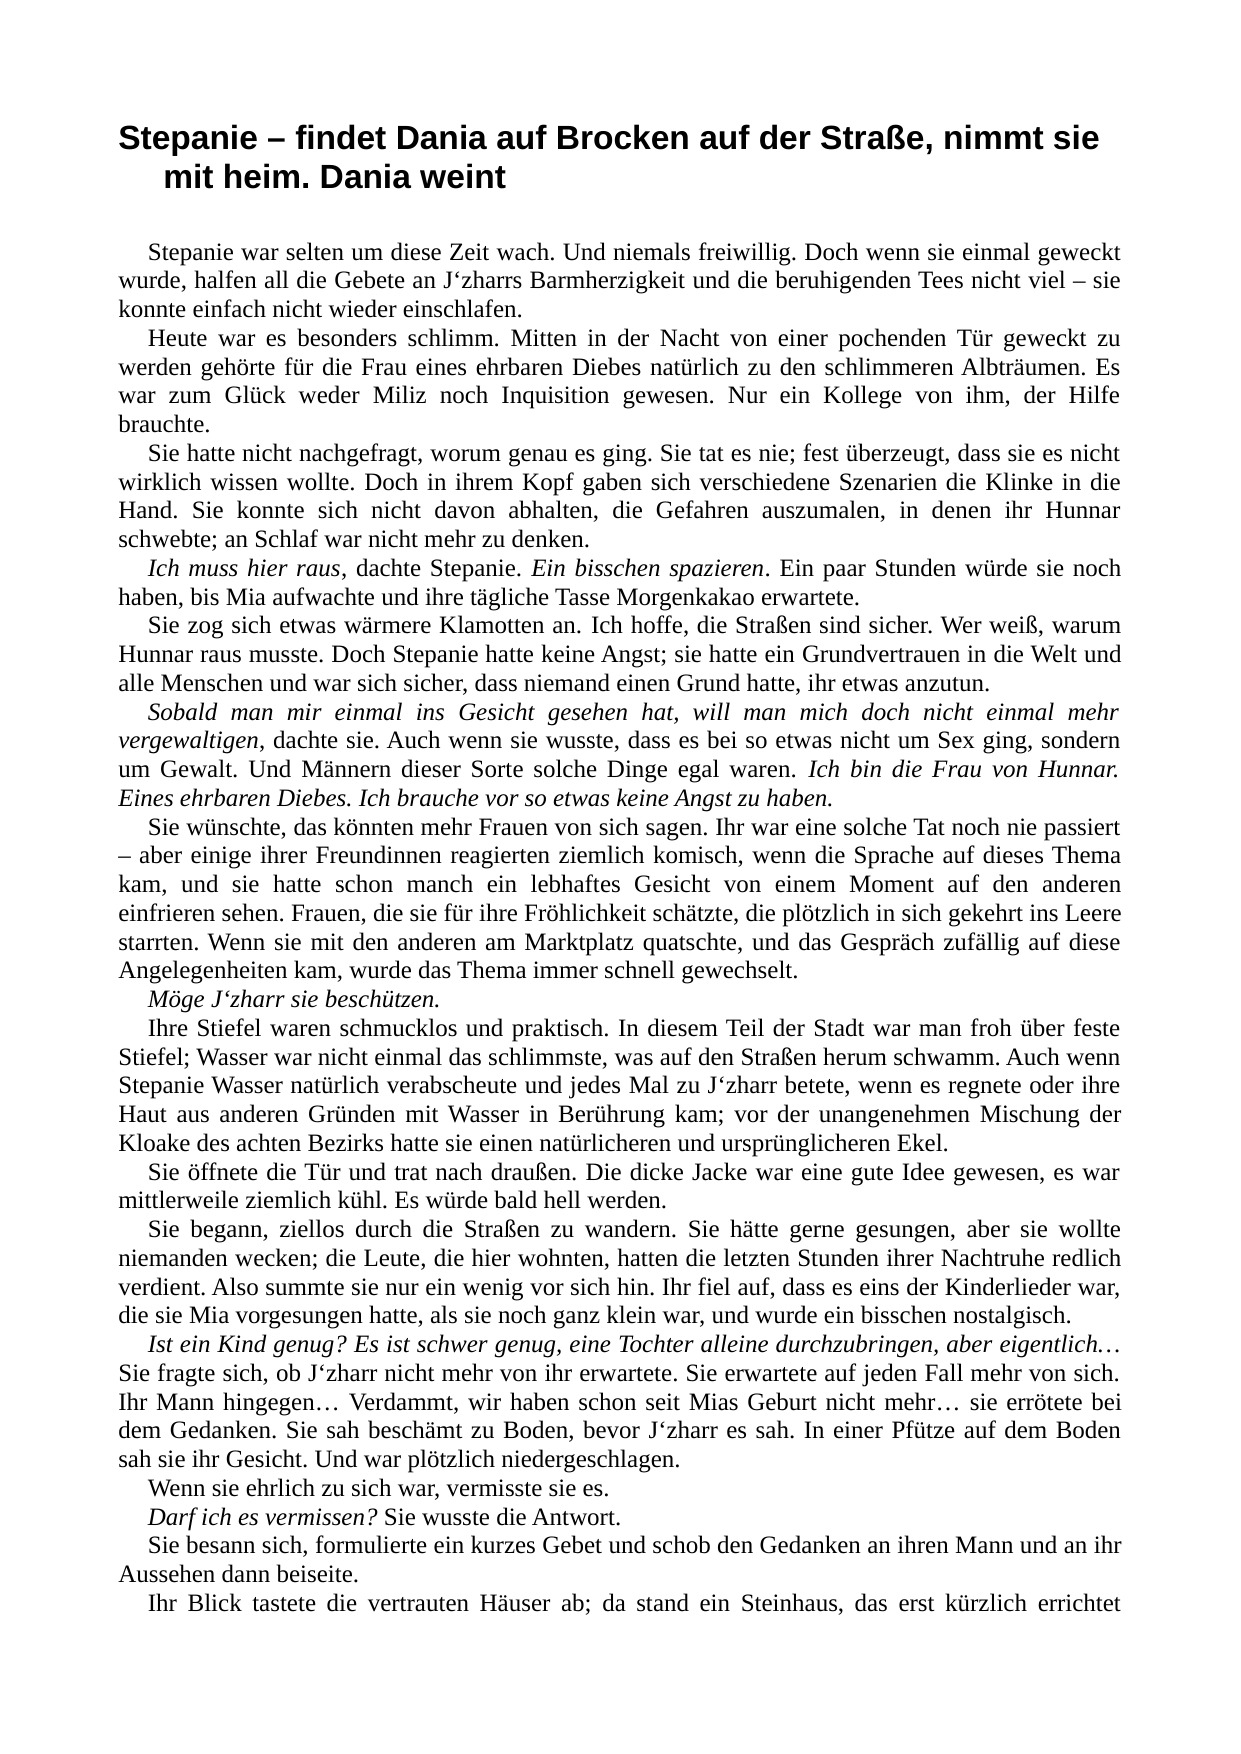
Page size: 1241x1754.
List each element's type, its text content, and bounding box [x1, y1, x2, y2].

text Sie wünschte, das könnten mehr Frauen von sich sagen. Ihr war eine solche Tat noch nie passiert – aber einige ihrer Freundinnen reagierten ziemlich komisch, wenn die Sprache auf dieses Thema kam, und sie hatte schon manch ein lebhaftes Gesicht von einem Moment auf den anderen einfrieren sehen. Frauen, die sie für ihre Fröhlichkeit schätzte, die plötzlich in sich gekehrt ins Leere starrten. Wenn sie mit den anderen am Marktplatz quatschte, und das Gespräch zufällig auf diese Angelegenheiten kam, wurde das Thema immer schnell gewechselt. [118, 812, 1122, 984]
text Sie hatte nicht nachgefragt, worum genau es ging. Sie tat es nie; fest überzeugt, dass sie es nicht wirklich wissen wollte. Doch in ihrem Kopf gaben sich verschiedene Szenarien die Klinke in die Hand. Sie konnte sich nicht davon abhalten, die Gefahren auszumalen, in denen ihr Hunnar schwebte; an Schlaf war nicht mehr zu denken. [118, 438, 1122, 553]
text Heute war es besonders schlimm. Mitten in der Nacht von einer pochenden Tür geweckt zu werden gehörte für die Frau eines ehrbaren Diebes natürlich zu den schlimmeren Albträumen. Es war zum Glück weder Miliz noch Inquisition gewesen. Nur ein Kollege von ihm, der Hilfe brauchte. [118, 323, 1122, 438]
text Ich muss hier raus, dachte Stepanie. Ein bisschen spazieren. Ein paar Stunden würde sie noch haben, bis Mia aufwachte und ihre tägliche Tasse Morgenkakao erwartete. [118, 553, 1122, 610]
text Ihr Blick tastete die vertrauten Häuser ab; da stand ein Steinhaus, das erst kürzlich errichtet [118, 1588, 1122, 1617]
text Wenn sie ehrlich zu sich war, vermisste sie es. [118, 1473, 1122, 1502]
text Sie besann sich, formulierte ein kurzes Gebet und schob den Gedanken an ihren Mann und an ihr Aussehen dann beiseite. [118, 1530, 1122, 1588]
text Sobald man mir einmal ins Gesicht gesehen hat, will man mich doch nicht einmal mehr vergewaltigen, dachte sie. Auch wenn sie wusste, dass es bei so etwas nicht um Sex ging, sondern um Gewalt. Und Männern dieser Sorte solche Dinge egal waren. Ich bin die Frau von Hunnar. Eines ehrbaren Diebes. Ich brauche vor so etwas keine Angst zu haben. [118, 697, 1122, 812]
text Sie begann, ziellos durch die Straßen zu wandern. Sie hätte gerne gesungen, aber sie wollte niemanden wecken; die Leute, die hier wohnten, hatten die letzten Stunden ihrer Nachtruhe redlich verdient. Also summte sie nur ein wenig vor sich hin. Ihr fiel auf, dass es eins der Kinderlieder war, die sie Mia vorgesungen hatte, als sie noch ganz klein war, und wurde ein bisschen nostalgisch. [118, 1214, 1122, 1329]
text Sie öffnete die Tür und trat nach draußen. Die dicke Jacke war eine gute Idee gewesen, es war mittlerweile ziemlich kühl. Es würde bald hell werden. [118, 1157, 1122, 1214]
text Ist ein Kind genug? Es ist schwer genug, eine Tochter alleine durchzubringen, aber eigentlich… Sie fragte sich, ob J‘zharr nicht mehr von ihr erwartete. Sie erwartete auf jeden Fall mehr von sich. Ihr Mann hingegen… Verdammt, wir haben schon seit Mias Geburt nicht mehr… sie errötete bei dem Gedanken. Sie sah beschämt zu Boden, bevor J‘zharr es sah. In einer Pfütze auf dem Boden sah sie ihr Gesicht. Und war plötzlich niedergeschlagen. [118, 1329, 1122, 1473]
text Möge J‘zharr sie beschützen. [118, 984, 1122, 1013]
subtitle Stepanie – findet Dania auf Brocken auf der Straße, nimmt sie mit heim. Dania weint [118, 118, 1122, 195]
text Darf ich es vermissen? Sie wusste die Antwort. [118, 1502, 1122, 1530]
text Stepanie war selten um diese Zeit wach. Und niemals freiwillig. Doch wenn sie einmal geweckt wurde, halfen all die Gebete an J‘zharrs Barmherzigkeit und die beruhigenden Tees nicht viel – sie konnte einfach nicht wieder einschlafen. [118, 237, 1122, 323]
text Sie zog sich etwas wärmere Klamotten an. Ich hoffe, die Straßen sind sicher. Wer weiß, warum Hunnar raus musste. Doch Stepanie hatte keine Angst; sie hatte ein Grundvertrauen in die Welt und alle Menschen und war sich sicher, dass niemand einen Grund hatte, ihr etwas anzutun. [118, 610, 1122, 697]
text Ihre Stiefel waren schmucklos und praktisch. In diesem Teil der Stadt war man froh über feste Stiefel; Wasser war nicht einmal das schlimmste, was auf den Straßen herum schwamm. Auch wenn Stepanie Wasser natürlich verabscheute und jedes Mal zu J‘zharr betete, wenn es regnete oder ihre Haut aus anderen Gründen mit Wasser in Berührung kam; vor der unangenehmen Mischung der Kloake des achten Bezirks hatte sie einen natürlicheren und ursprünglicheren Ekel. [118, 1013, 1122, 1157]
